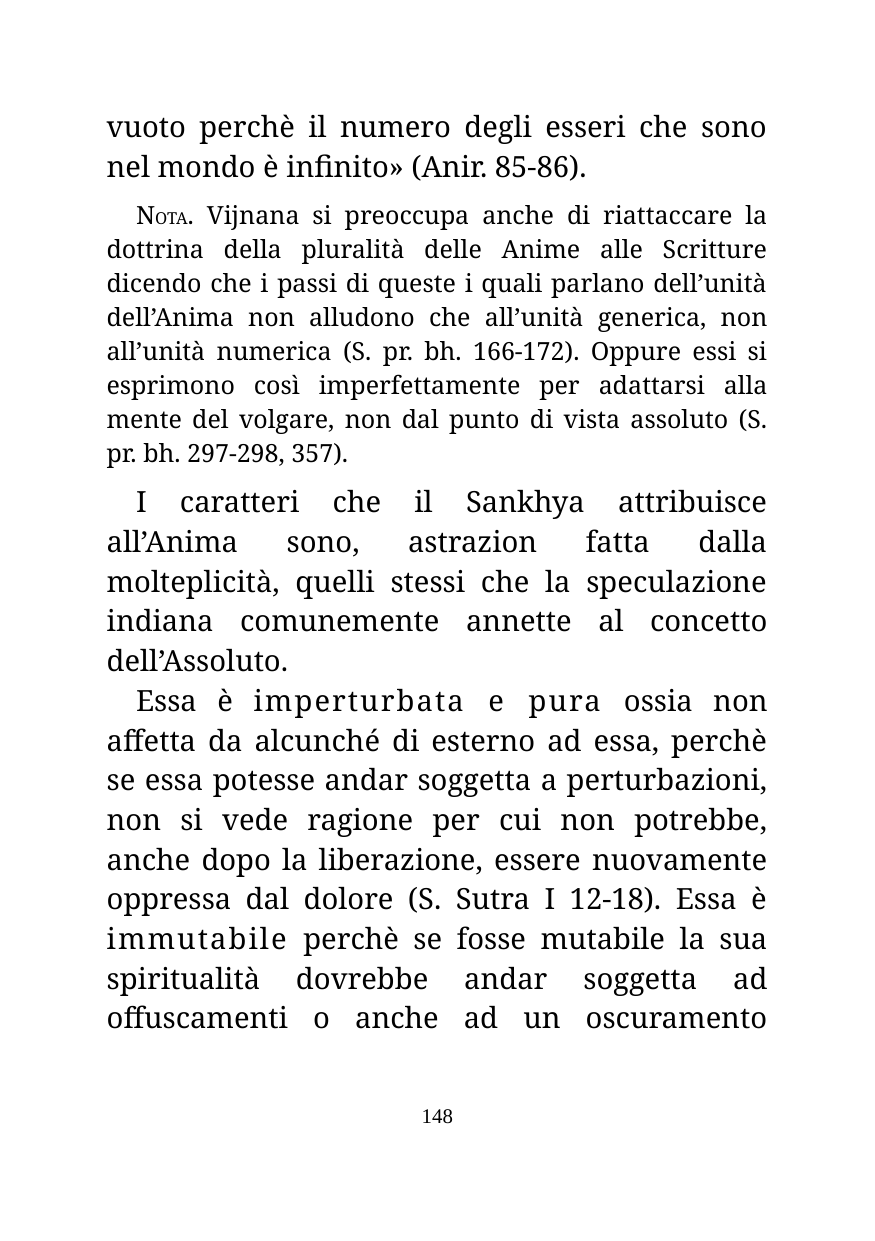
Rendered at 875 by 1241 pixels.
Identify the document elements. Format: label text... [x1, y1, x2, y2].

text vuoto perchè il numero degli esseri che sono nel mondo è infinito» (Anir. 85-86). [106, 106, 768, 186]
text Essa è imperturbata e pura ossia non affetta da alcunché di esterno ad essa, perchè se essa potesse andar soggetta a perturbazioni, non si vede ragione per cui non potrebbe, anche dopo la liberazione, essere nuovamente oppressa dal dolore (S. Sutra I 12-18). Essa è immutabile perchè se fosse mutabile la sua spiritualità dovrebbe andar soggetta ad offuscamenti o anche ad un oscuramento [106, 680, 768, 1037]
text Nota. Vijnana si preoccupa anche di riattaccare la dottrina della pluralità delle Anime alle Scritture dicendo che i passi di queste i quali parlano dell’unità dell’Anima non alludono che all’unità generica, non all’unità numerica (S. pr. bh. 166-172). Oppure essi si esprimono così imperfettamente per adattarsi alla mente del volgare, non dal punto di vista assoluto (S. pr. bh. 297-298, 357). [106, 197, 768, 470]
text I caratteri che il Sankhya attribuisce all’Anima sono, astrazion fatta dalla molteplicità, quelli stessi che la speculazione indiana comunemente annette al concetto dell’Assoluto. [106, 482, 768, 680]
